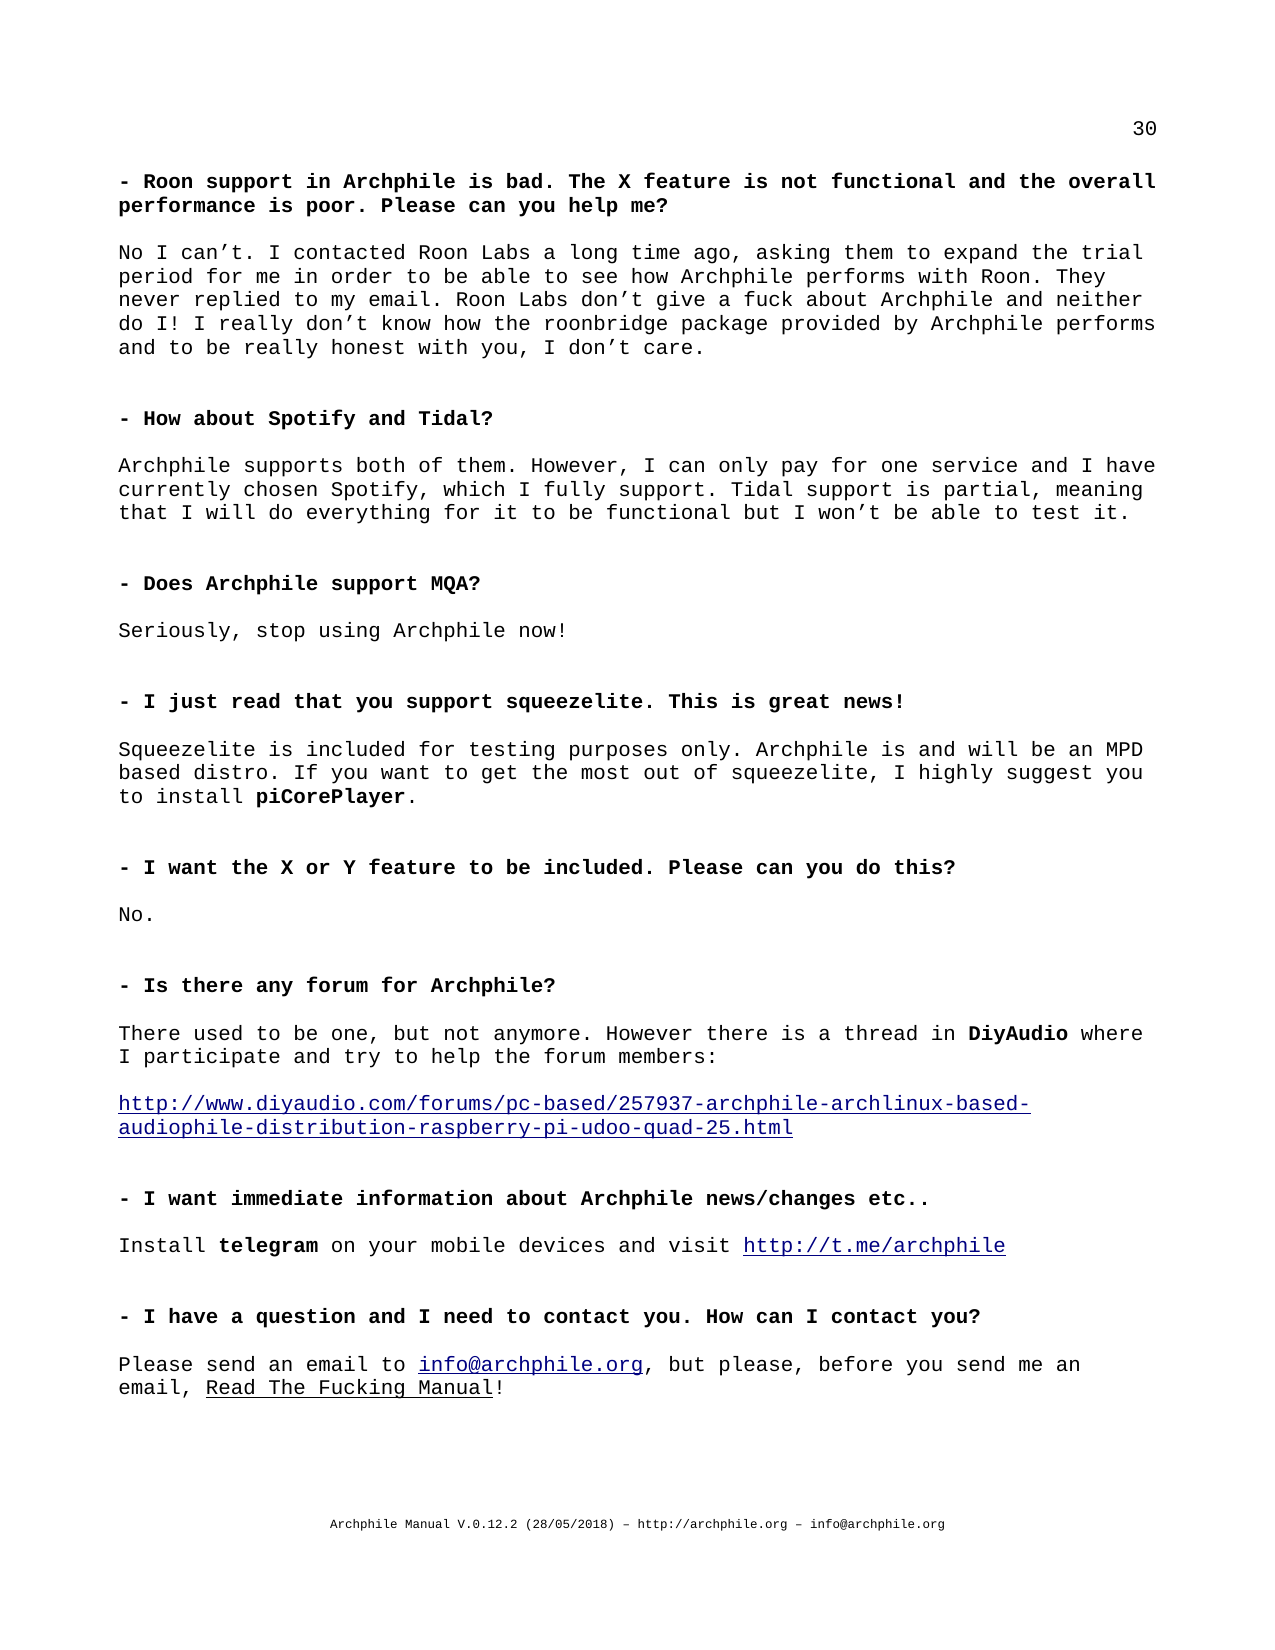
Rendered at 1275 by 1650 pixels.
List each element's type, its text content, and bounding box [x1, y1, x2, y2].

text - I have a question and I need to contact you. How can I contact you? [118, 1306, 1157, 1330]
text http://www.diyaudio.com/forums/pc-based/257937-archphile-archlinux-based-audiophile-distribution-raspberry-pi-udoo-quad-25.html [118, 1093, 1157, 1141]
text - I just read that you support squeezelite. This is great news! [118, 691, 1157, 715]
text Install telegram on your mobile devices and visit http://t.me/archphile [118, 1235, 1157, 1259]
text No I can’t. I contacted Roon Labs a long time ago, asking them to expand the trial period for me in order to be able to see how Archphile performs with Roon. They never replied to my email. Roon Labs don’t give a fuck about Archphile and neither do I! I really don’t know how the roonbridge package provided by Archphile performs and to be really honest with you, I don’t care. [118, 242, 1157, 360]
text - I want the X or Y feature to be included. Please can you do this? [118, 857, 1157, 881]
text Seriously, stop using Archphile now! [118, 621, 1157, 644]
text - Ι want immediate information about Archphile news/changes etc.. [118, 1188, 1157, 1212]
text Archphile supports both of them. However, I can only pay for one service and I have currently chosen Spotify, which I fully support. Tidal support is partial, meaning that I will do everything for it to be functional but I won’t be able to test it. [118, 455, 1157, 526]
text Squeezelite is included for testing purposes only. Archphile is and will be an MPD based distro. If you want to get the most out of squeezelite, I highly suggest you to install piCorePlayer. [118, 739, 1157, 810]
text - Does Archphile support MQA? [118, 573, 1157, 597]
text There used to be one, but not anymore. However there is a thread in DiyAudio where I participate and try to help the forum members: [118, 1022, 1157, 1070]
text Please send an email to info@archphile.org, but please, before you send me an email, Read The Fucking Manual! [118, 1353, 1157, 1401]
text - How about Spotify and Tidal? [118, 408, 1157, 431]
text - Roon support in Archphile is bad. The X feature is not functional and the overall performance is poor. Please can you help me? [118, 171, 1157, 218]
text - Is there any forum for Archphile? [118, 975, 1157, 999]
text No. [118, 904, 1157, 928]
